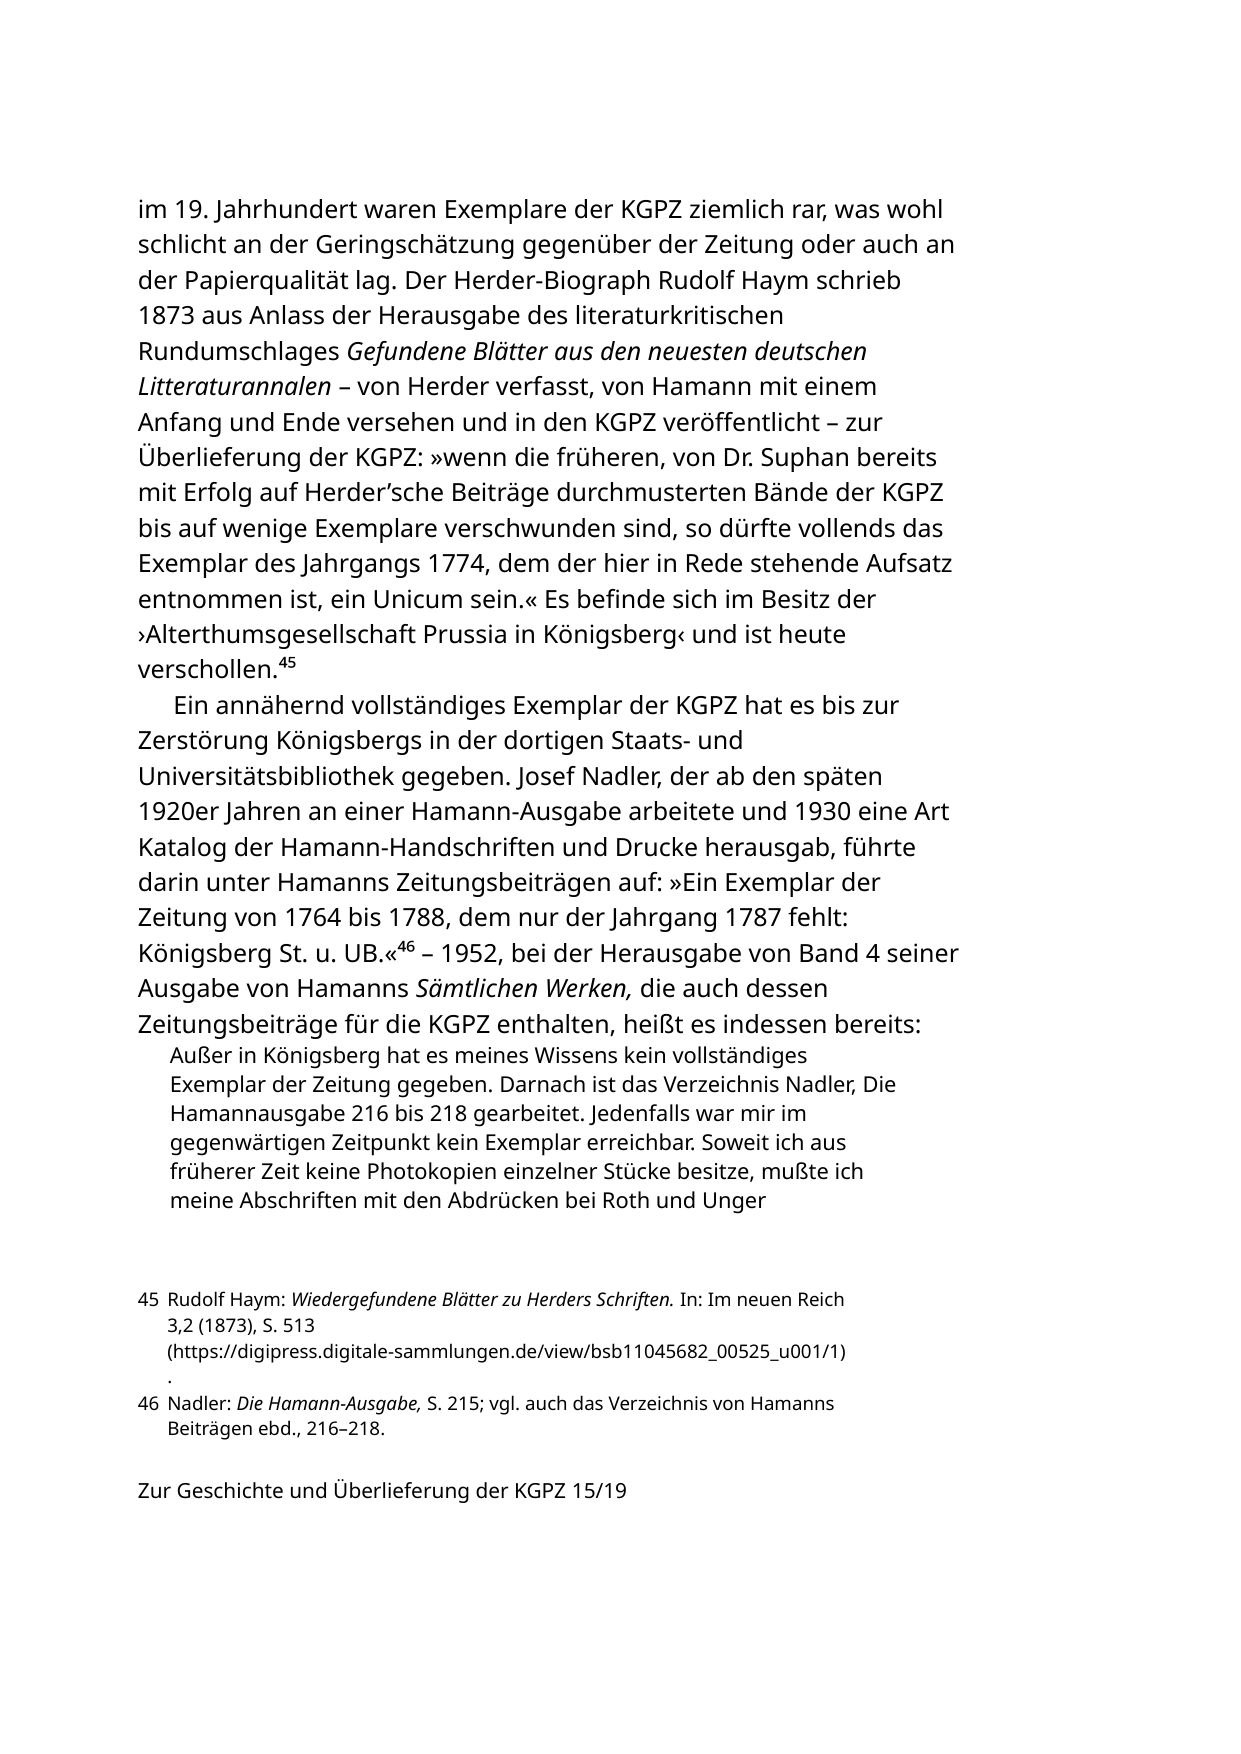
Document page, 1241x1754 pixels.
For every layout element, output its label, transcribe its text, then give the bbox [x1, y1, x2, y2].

text Rudolf Haym: Wiedergefundene Blätter zu Herders Schriften. In: Im neuen Reich 3,2 (1873), S. 513 (https://digipress.digitale-sammlungen.de/view/bsb11045682_00525_u001/1). [138, 1285, 846, 1389]
text Außer in Königsberg hat es meines Wissens kein vollständiges Exemplar der Zeitung gegeben. Darnach ist das Verzeichnis Nadler, Die Hamannausgabe 216 bis 218 gearbeitet. Jedenfalls war mir im gegenwärtigen Zeitpunkt kein Exemplar erreichbar. Soweit ich aus früherer Zeit keine Photokopien einzelner Stücke besitze, mußte ich meine Abschriften mit den Abdrücken bei Roth und Unger [169, 1040, 905, 1214]
text im 19. Jahrhundert waren Exemplare der KGPZ ziemlich rar, was wohl schlicht an der Geringschätzung gegenüber der Zeitung oder auch an der Papierqualität lag. Der Herder-Biograph Rudolf Haym schrieb 1873 aus Anlass der Herausgabe des literaturkritischen Rundumschlages Gefundene Blätter aus den neuesten deutschen Litteraturannalen – von Herder verfasst, von Hamann mit einem Anfang und Ende versehen und in den KGPZ veröffentlicht – zur Überlieferung der KGPZ: »wenn die früheren, von Dr. Suphan bereits mit Erfolg auf Herder’sche Beiträge durchmusterten Bände der KGPZ bis auf wenige Exemplare verschwunden sind, so dürfte vollends das Exemplar des Jahrgangs 1774, dem der hier in Rede stehende Aufsatz entnommen ist, ein Unicum sein.« Es befinde sich im Besitz der ›Alterthumsgesellschaft Prussia in Königsberg‹ und ist heute verschollen. [138, 190, 964, 686]
text Ein annähernd vollständiges Exemplar der KGPZ hat es bis zur Zerstörung Königsbergs in der dortigen Staats- und Universitätsbibliothek gegeben. Josef Nadler, der ab den späten 1920er Jahren an einer Hamann-Ausgabe arbeitete und 1930 eine Art Katalog der Hamann-Handschriften und Drucke herausgab, führte darin unter Hamanns Zeitungsbeiträgen auf: »Ein Exemplar der Zeitung von 1764 bis 1788, dem nur der Jahrgang 1787 fehlt: Königsberg St. u. UB.« – 1952, bei der Herausgabe von Band 4 seiner Ausgabe von Hamanns Sämtlichen Werken, die auch dessen Zeitungsbeiträge für die KGPZ enthalten, heißt es indessen bereits: [138, 686, 964, 1040]
text Nadler: Die Hamann-Ausgabe, S. 215; vgl. auch das Verzeichnis von Hamanns Beiträgen ebd., 216–218. [138, 1389, 846, 1441]
